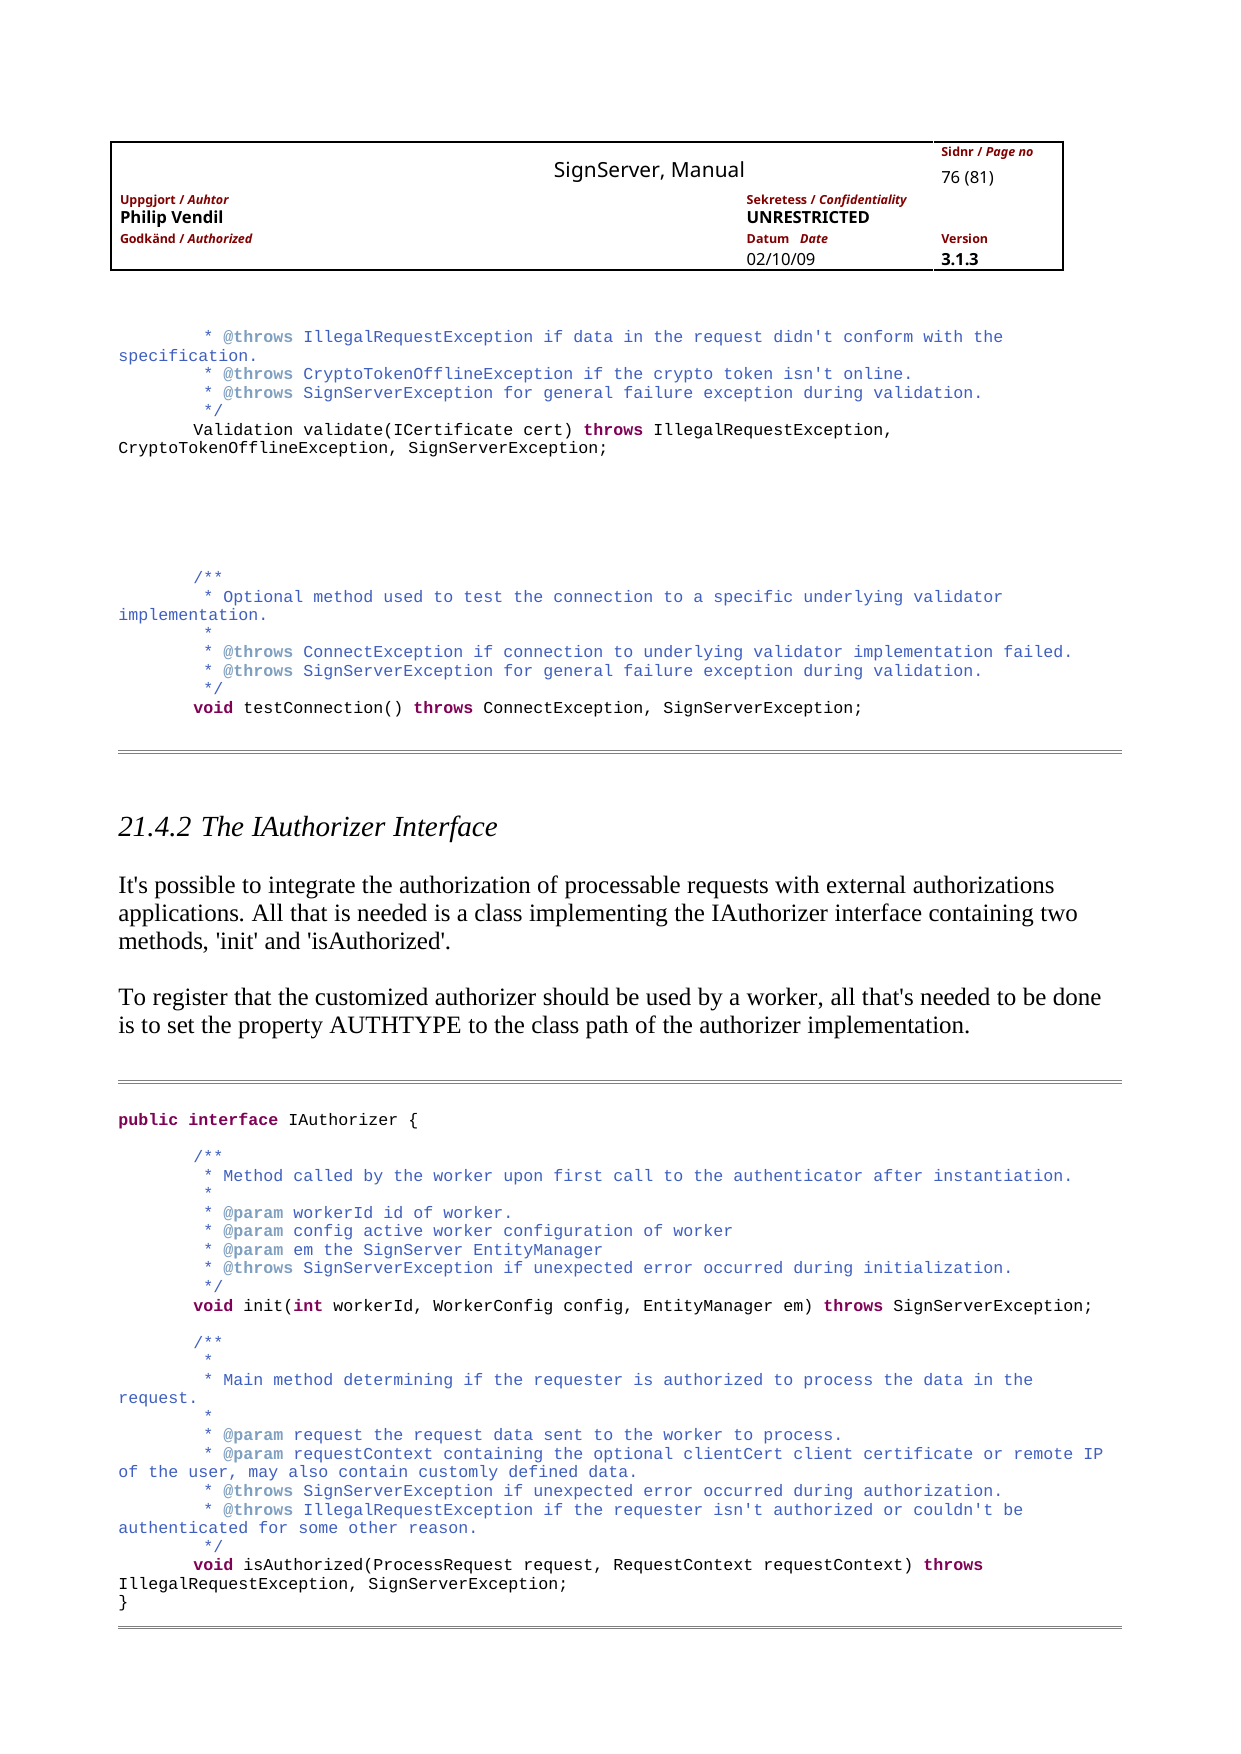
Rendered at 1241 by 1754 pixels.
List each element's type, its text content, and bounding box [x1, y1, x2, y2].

text void isAuthorized(ProcessRequest request, RequestContext requestContext) throws IllegalRequestException, SignServerException; [118, 1557, 1122, 1594]
text * @throws IllegalRequestException if the requester isn't authorized or couldn't be authenticated for some other reason. [118, 1501, 1122, 1538]
text */ [118, 1279, 1122, 1297]
text * @param workerId id of worker. [118, 1205, 1122, 1223]
text * @param request the request data sent to the worker to process. [118, 1427, 1122, 1446]
subtitle The IAuthorizer Interface [118, 810, 1122, 843]
text /** [118, 1149, 1122, 1168]
text /** [118, 570, 1122, 588]
text /** [118, 1334, 1122, 1353]
text * @throws IllegalRequestException if data in the request didn't conform with the specification. [118, 329, 1122, 366]
text To register that the customized authorizer should be used by a worker, all that's needed to be done is to set the property AUTHTYPE to the class path of the authorizer implementation. [118, 983, 1122, 1039]
text * [118, 1409, 1122, 1427]
text * Main method determining if the requester is authorized to process the data in the request. [118, 1372, 1122, 1409]
text * [118, 626, 1122, 644]
text * @param em the SignServer EntityManager [118, 1242, 1122, 1260]
text */ [118, 1538, 1122, 1557]
text } [118, 1594, 1122, 1613]
text * @param requestContext containing the optional clientCert client certificate or remote IP of the user, may also contain customly defined data. [118, 1446, 1122, 1483]
text * Method called by the worker upon first call to the authenticator after instantiation. [118, 1168, 1122, 1186]
text void testConnection() throws ConnectException, SignServerException; [118, 700, 1122, 718]
text */ [118, 403, 1122, 422]
text Validation validate(ICertificate cert) throws IllegalRequestException, CryptoTokenOfflineException, SignServerException; [118, 422, 1122, 459]
text * @throws SignServerException for general failure exception during validation. [118, 384, 1122, 403]
text * @param config active worker configuration of worker [118, 1223, 1122, 1242]
text * @throws SignServerException for general failure exception during validation. [118, 663, 1122, 681]
text * @throws ConnectException if connection to underlying validator implementation failed. [118, 644, 1122, 663]
text * @throws SignServerException if unexpected error occurred during initialization. [118, 1260, 1122, 1279]
text * @throws SignServerException if unexpected error occurred during authorization. [118, 1483, 1122, 1501]
text * @throws CryptoTokenOfflineException if the crypto token isn't online. [118, 366, 1122, 384]
text */ [118, 681, 1122, 700]
text * Optional method used to test the connection to a specific underlying validator implementation. [118, 588, 1122, 626]
text void init(int workerId, WorkerConfig config, EntityManager em) throws SignServerException; [118, 1297, 1122, 1316]
text public interface IAuthorizer { [118, 1112, 1122, 1131]
text It's possible to integrate the authorization of processable requests with external authorizations applications. All that is needed is a class implementing the IAuthorizer interface containing two methods, 'init' and 'isAuthorized'. [118, 871, 1122, 955]
text * [118, 1353, 1122, 1372]
text * [118, 1186, 1122, 1205]
